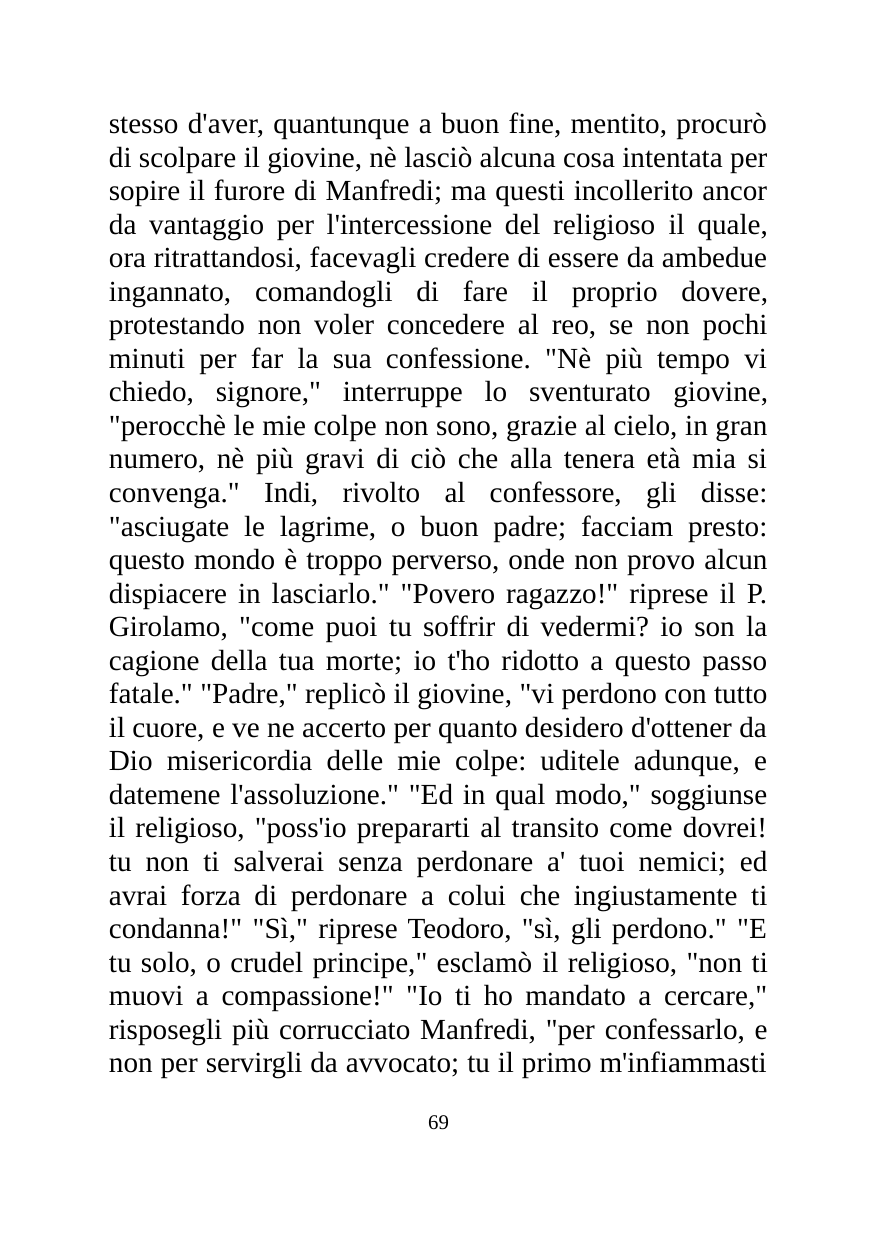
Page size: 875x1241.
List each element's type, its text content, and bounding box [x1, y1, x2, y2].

text stesso d'aver, quantunque a buon fine, mentito, procurò di scolpare il giovine, nè lasciò alcuna cosa intentata per sopire il furore di Manfredi; ma questi incollerito ancor da vantaggio per l'intercessione del religioso il quale, ora ritrattandosi, facevagli credere di essere da ambedue ingannato, comandogli di fare il proprio dovere, protestando non voler concedere al reo, se non pochi minuti per far la sua confessione. "Nè più tempo vi chiedo, signore," interruppe lo sventurato giovine, "perocchè le mie colpe non sono, grazie al cielo, in gran numero, nè più gravi di ciò che alla tenera età mia si convenga." Indi, rivolto al confessore, gli disse: "asciugate le lagrime, o buon padre; facciam presto: questo mondo è troppo perverso, onde non provo alcun dispiacere in lasciarlo." "Povero ragazzo!" riprese il P. Girolamo, "come puoi tu soffrir di vedermi? io son la cagione della tua morte; io t'ho ridotto a questo passo fatale." "Padre," replicò il giovine, "vi perdono con tutto il cuore, e ve ne accerto per quanto desidero d'ottener da Dio misericordia delle mie colpe: uditele adunque, e datemene l'assoluzione." "Ed in qual modo," soggiunse il religioso, "poss'io prepararti al transito come dovrei! tu non ti salverai senza perdonare a' tuoi nemici; ed avrai forza di perdonare a colui che ingiustamente ti condanna!" "Sì," riprese Teodoro, "sì, gli perdono." "E tu solo, o crudel principe," esclamò il religioso, "non ti muovi a compassione!" "Io ti ho mandato a cercare," risposegli più corrucciato Manfredi, "per confessarlo, e non per servirgli da avvocato; tu il primo m'infiammasti [109, 106, 768, 1079]
